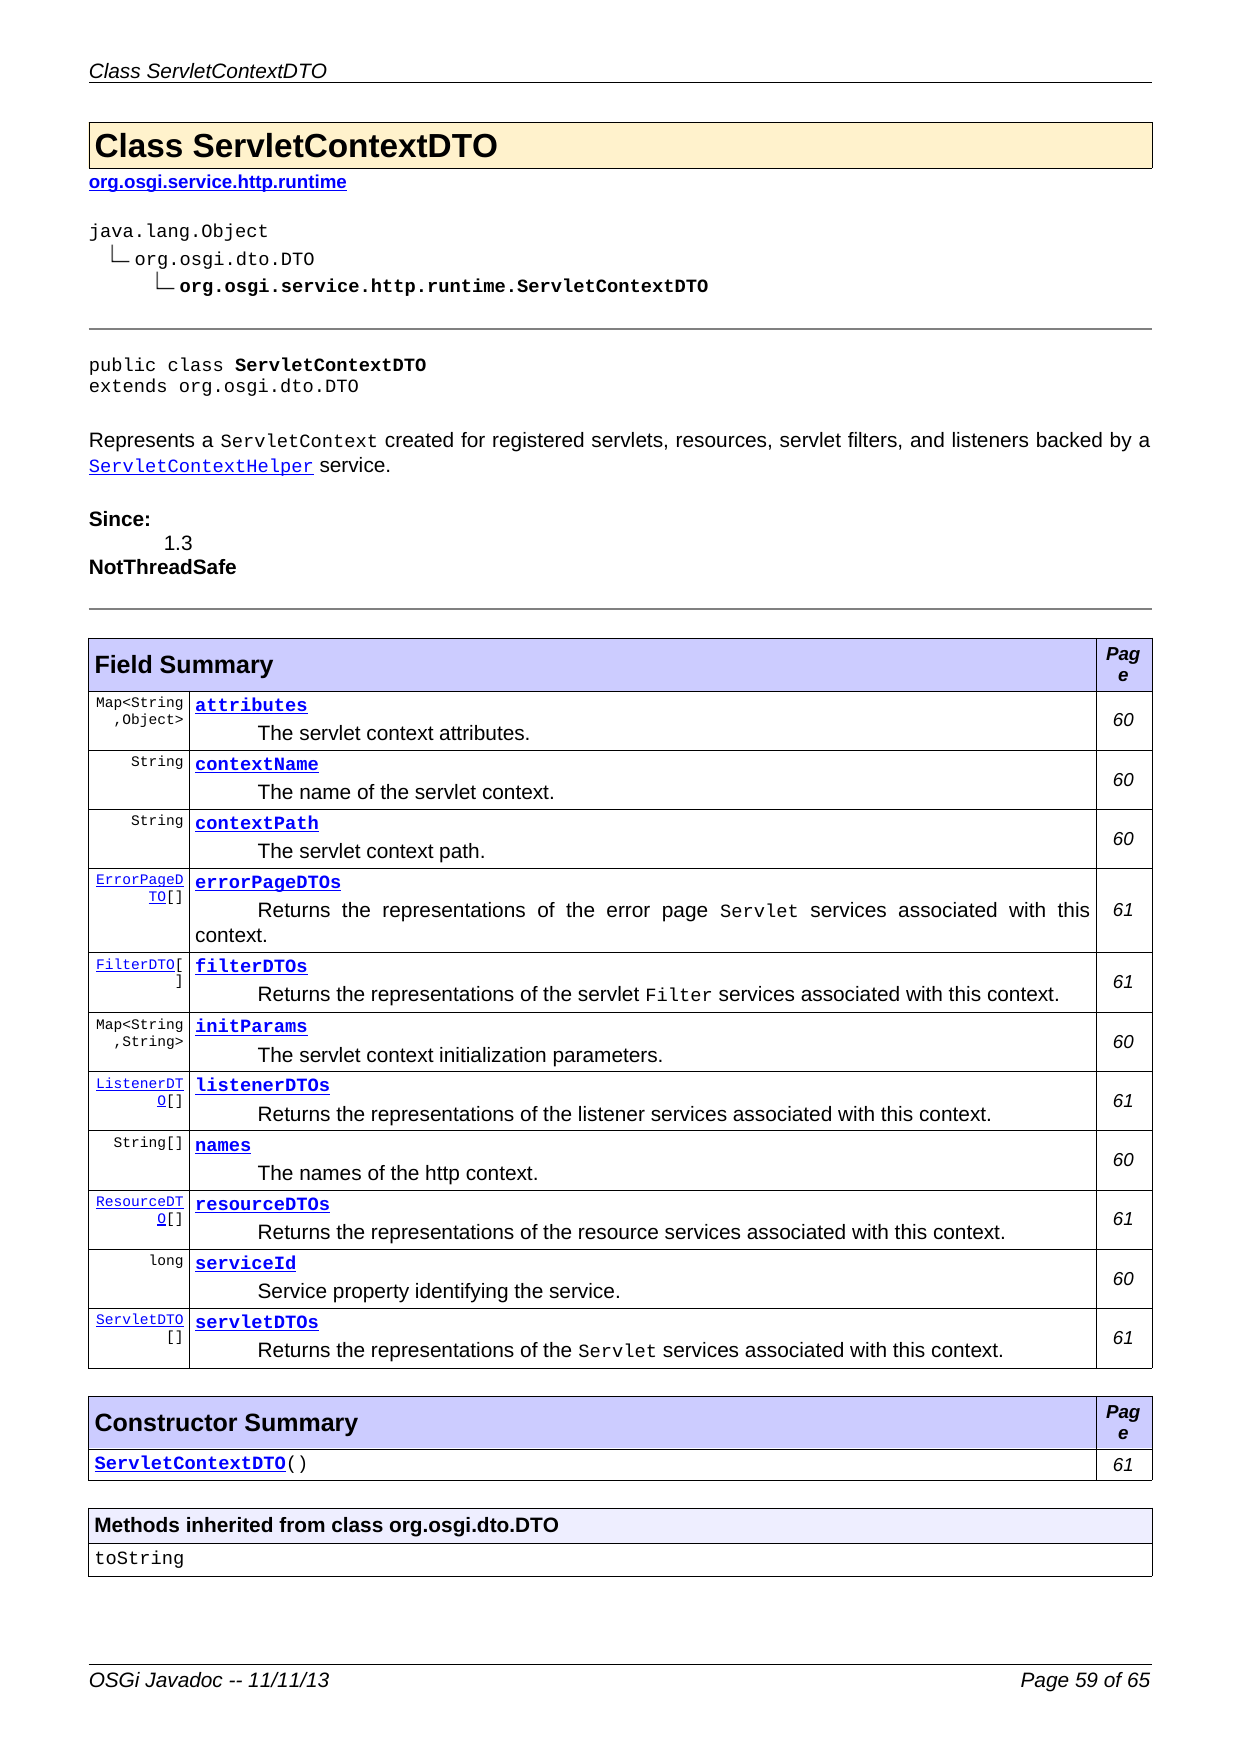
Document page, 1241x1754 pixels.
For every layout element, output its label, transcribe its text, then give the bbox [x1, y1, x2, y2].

text Represents a ServletContext created for registered servlets, resources, servlet filters, and listeners backed by a ServletContextHelper service. [88, 427, 1152, 478]
text java.lang.Object [88, 222, 1152, 243]
table_cell errorPageDTOs Returns the representations of the error page Servlet services associated with this context. [190, 869, 1096, 952]
table_header Field Summary [89, 639, 1096, 691]
table_header Page [1097, 1397, 1152, 1448]
text 1.3 [163, 531, 1152, 555]
table_cell ServletContextDTO() [89, 1450, 1096, 1480]
table_cell 95 [1097, 751, 1152, 809]
text Since: [88, 507, 1152, 531]
table_cell contextPath The servlet context path. [190, 810, 1096, 868]
table_cell 95 [1097, 1309, 1152, 1368]
table_cell filterDTOs Returns the representations of the servlet Filter services associated with this context. [190, 953, 1096, 1012]
table_cell Map<String,String> [89, 1013, 189, 1071]
table_cell String[] [89, 1131, 189, 1189]
text public class ServletContextDTO [88, 356, 1152, 377]
table_cell ErrorPageDTO[] [89, 869, 189, 952]
table_cell contextName The name of the servlet context. [190, 751, 1096, 809]
table_cell resourceDTOs Returns the representations of the resource services associated with this context. [190, 1191, 1096, 1248]
table_cell listenerDTOs Returns the representations of the listener services associated with this context. [190, 1072, 1096, 1130]
text org.osgi.service.http.runtime [88, 171, 1152, 193]
table_cell ListenerDTO[] [89, 1072, 189, 1130]
table_cell long [89, 1250, 189, 1308]
table_cell 95 [1097, 1250, 1152, 1308]
picture [156, 270, 180, 293]
text NotThreadSafe [88, 555, 1152, 579]
picture [111, 243, 135, 266]
table_header Methods inherited from class org.osgi.dto.DTO [89, 1509, 1152, 1543]
table_cell 95 [1097, 953, 1152, 1012]
table_cell FilterDTO[] [89, 953, 189, 1012]
table_cell 96 [1097, 1072, 1152, 1130]
table_cell attributes The servlet context attributes. [190, 692, 1096, 749]
table_cell 95 [1097, 1013, 1152, 1071]
table_cell toString [89, 1544, 1152, 1576]
table_cell names The names of the http context. [190, 1131, 1096, 1189]
table_header Page [1097, 639, 1152, 691]
table_cell ResourceDTO[] [89, 1191, 189, 1248]
table_cell 98 [1097, 1450, 1152, 1480]
subtitle Class ServletContextDTO [90, 123, 1152, 168]
table_cell 95 [1097, 692, 1152, 749]
text extends org.osgi.dto.DTO [88, 377, 1152, 398]
table_cell Map<String,Object> [89, 692, 189, 749]
table_cell 95 [1097, 869, 1152, 952]
table_cell 95 [1097, 1131, 1152, 1189]
table_cell ServletDTO[] [89, 1309, 189, 1368]
table_header Constructor Summary [89, 1397, 1096, 1448]
text org.osgi.dto.DTO [88, 243, 1152, 271]
text org.osgi.service.http.runtime.ServletContextDTO [88, 271, 1152, 298]
table_cell String [89, 810, 189, 868]
table_cell servletDTOs Returns the representations of the Servlet services associated with this context. [190, 1309, 1096, 1368]
table_cell serviceId Service property identifying the service. [190, 1250, 1096, 1308]
table_cell initParams The servlet context initialization parameters. [190, 1013, 1096, 1071]
table_cell 95 [1097, 1191, 1152, 1248]
table_cell String [89, 751, 189, 809]
table_cell 95 [1097, 810, 1152, 868]
